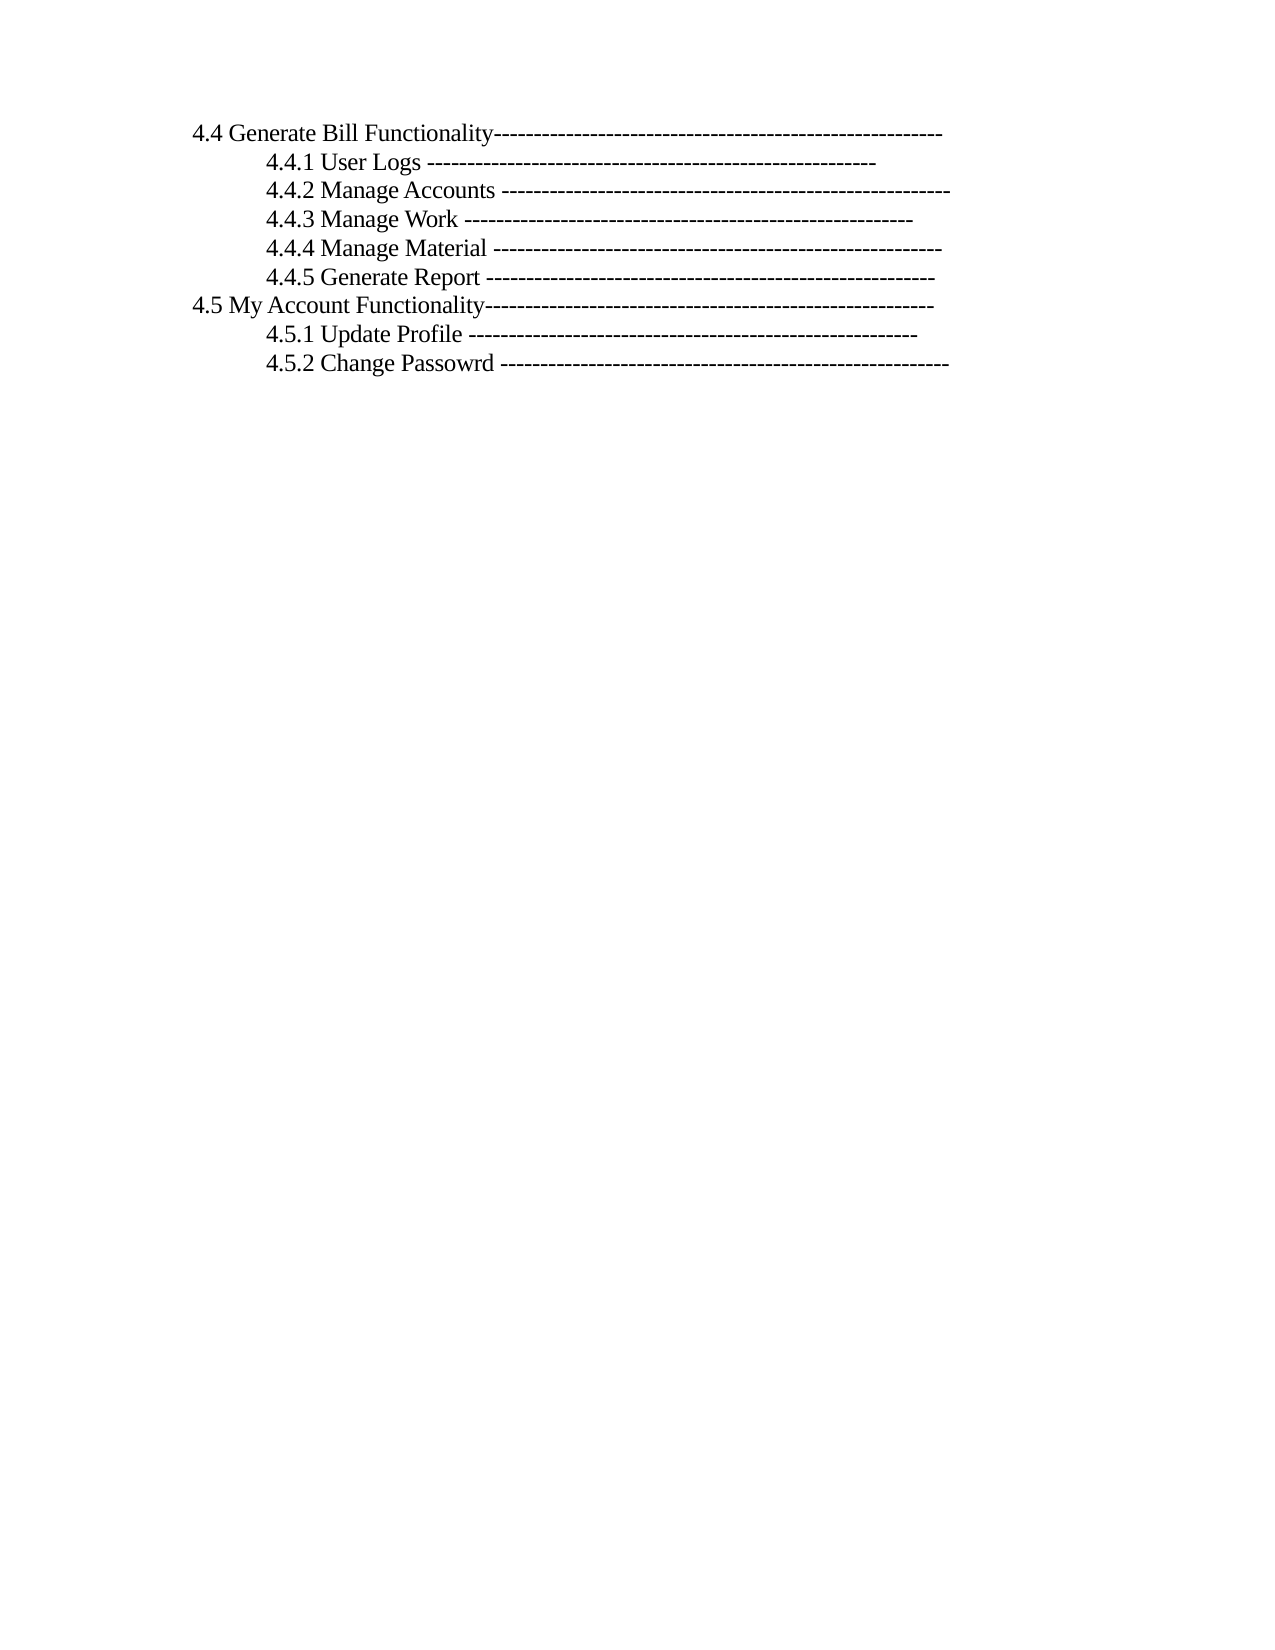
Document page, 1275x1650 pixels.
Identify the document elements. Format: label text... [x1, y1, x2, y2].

text 4.4.4 Manage Material -------------------------------------------------------- [118, 233, 1192, 262]
text 4.5.1 Update Profile -------------------------------------------------------- [118, 319, 1192, 348]
text 4.4.5 Generate Report -------------------------------------------------------- [118, 262, 1192, 291]
text 4.4 Generate Bill Functionality-------------------------------------------------------- [118, 118, 1192, 147]
text 4.4.2 Manage Accounts -------------------------------------------------------- [118, 176, 1192, 204]
text 4.5.2 Change Passowrd -------------------------------------------------------- [118, 348, 1192, 377]
text 4.4.3 Manage Work -------------------------------------------------------- [118, 204, 1192, 233]
text 4.4.1 User Logs -------------------------------------------------------- [118, 147, 1192, 176]
text 4.5 My Account Functionality-------------------------------------------------------- [118, 291, 1192, 319]
